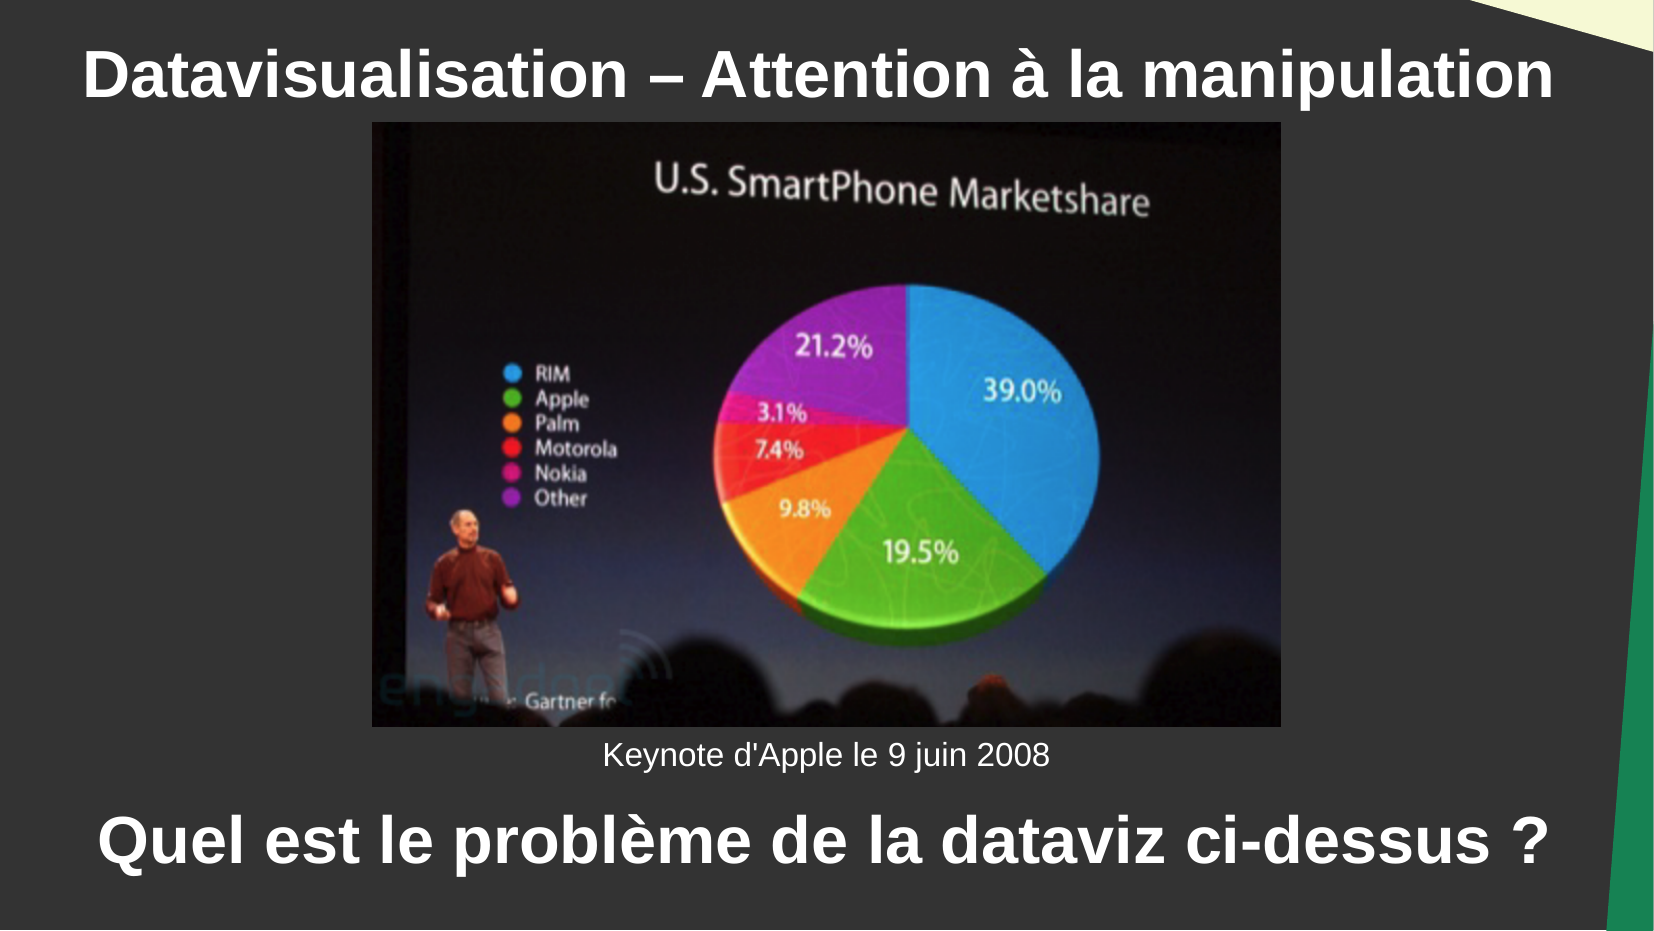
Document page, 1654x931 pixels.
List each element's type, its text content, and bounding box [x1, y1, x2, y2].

title Quel est le problème de la dataviz ci-dessus ? [81, 803, 1570, 888]
picture [372, 122, 1281, 727]
title Datavisualisation – Attention à la manipulation [82, 37, 1571, 122]
title Keynote d'Apple le 9 juin 2008 [31, 736, 1622, 774]
text_box [1606, 314, 1654, 931]
text_box [1469, 0, 1654, 53]
